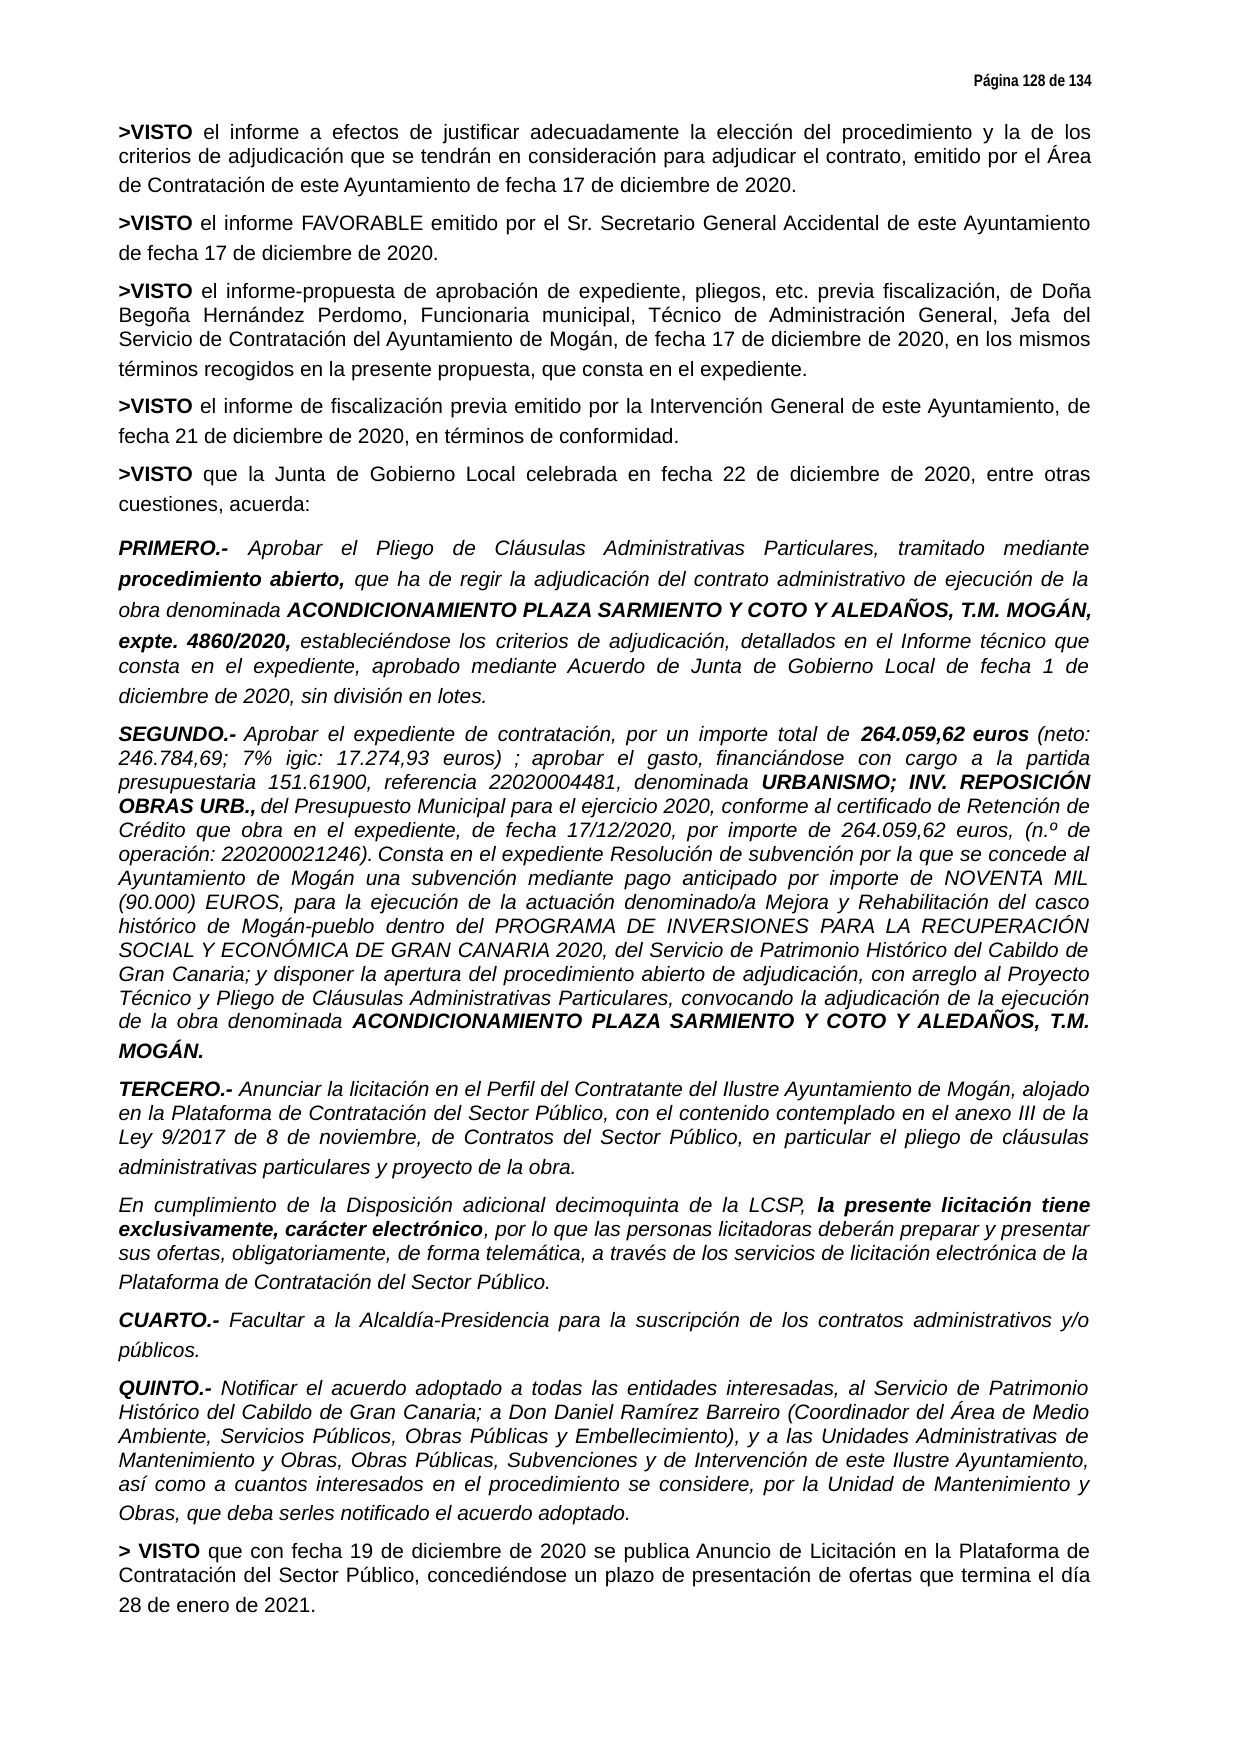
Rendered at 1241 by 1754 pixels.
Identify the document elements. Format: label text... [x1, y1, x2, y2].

text SEGUNDO.- Aprobar el expediente de contratación, por un importe total de 264.059,62 euros (neto: 246.784,69; 7% igic: 17.274,93 euros) ; aprobar el gasto, financiándose con cargo a la partida presupuestaria 151.61900, referencia 22020004481, denominada URBANISMO; INV. REPOSICIÓN OBRAS URB., del Presupuesto Municipal para el ejercicio 2020, conforme al certificado de Retención de Crédito que obra en el expediente, de fecha 17/12/2020, por importe de 264.059,62 euros, (n.º de operación: 220200021246). Consta en el expediente Resolución de subvención por la que se concede al Ayuntamiento de Mogán una subvención mediante pago anticipado por importe de NOVENTA MIL (90.000) EUROS, para la ejecución de la actuación denominado/a Mejora y Rehabilitación del casco histórico de Mogán-pueblo dentro del PROGRAMA DE INVERSIONES PARA LA RECUPERACIÓN SOCIAL Y ECONÓMICA DE GRAN CANARIA 2020, del Servicio de Patrimonio Histórico del Cabildo de Gran Canaria; y disponer la apertura del procedimiento abierto de adjudicación, con arreglo al Proyecto Técnico y Pliego de Cláusulas Administrativas Particulares, convocando la adjudicación de la ejecución de la obra denominada ACONDICIONAMIENTO PLAZA SARMIENTO Y COTO Y ALEDAÑOS, T.M. MOGÁN. [118, 722, 1092, 1064]
text >VISTO el informe-propuesta de aprobación de expediente, pliegos, etc. previa fiscalización, de Doña Begoña Hernández Perdomo, Funcionaria municipal, Técnico de Administración General, Jefa del Servicio de Contratación del Ayuntamiento de Mogán, de fecha 17 de diciembre de 2020, en los mismos términos recogidos en la presente propuesta, que consta en el expediente. [118, 279, 1092, 382]
text >VISTO el informe a efectos de justificar adecuadamente la elección del procedimiento y la de los criterios de adjudicación que se tendrán en consideración para adjudicar el contrato, emitido por el Área de Contratación de este Ayuntamiento de fecha 17 de diciembre de 2020. [118, 120, 1092, 199]
text TERCERO.- Anunciar la licitación en el Perfil del Contratante del Ilustre Ayuntamiento de Mogán, alojado en la Plataforma de Contratación del Sector Público, con el contenido contemplado en el anexo III de la Ley 9/2017 de 8 de noviembre, de Contratos del Sector Público, en particular el pliego de cláusulas administrativas particulares y proyecto de la obra. [118, 1077, 1092, 1180]
text >VISTO el informe de fiscalización previa emitido por la Intervención General de este Ayuntamiento, de fecha 21 de diciembre de 2020, en términos de conformidad. [118, 394, 1092, 449]
text PRIMERO.- Aprobar el Pliego de Cláusulas Administrativas Particulares, tramitado mediante procedimiento abierto, que ha de regir la adjudicación del contrato administrativo de ejecución de la obra denominada ACONDICIONAMIENTO PLAZA SARMIENTO Y COTO Y ALEDAÑOS, T.M. MOGÁN, expte. 4860/2020, estableciéndose los criterios de adjudicación, detallados en el Informe técnico que consta en el expediente, aprobado mediante Acuerdo de Junta de Gobierno Local de fecha 1 de diciembre de 2020, sin división en lotes. [118, 529, 1092, 709]
text >VISTO que la Junta de Gobierno Local celebrada en fecha 22 de diciembre de 2020, entre otras cuestiones, acuerda: [118, 462, 1092, 517]
text En cumplimiento de la Disposición adicional decimoquinta de la LCSP, la presente licitación tiene exclusivamente, carácter electrónico, por lo que las personas licitadoras deberán preparar y presentar sus ofertas, obligatoriamente, de forma telemática, a través de los servicios de licitación electrónica de la Plataforma de Contratación del Sector Público. [118, 1192, 1092, 1295]
text > VISTO que con fecha 19 de diciembre de 2020 se publica Anuncio de Licitación en la Plataforma de Contratación del Sector Público, concediéndose un plazo de presentación de ofertas que termina el día 28 de enero de 2021. [118, 1539, 1092, 1618]
text CUARTO.- Facultar a la Alcaldía-Presidencia para la suscripción de los contratos administrativos y/o públicos. [118, 1308, 1092, 1363]
text QUINTO.- Notificar el acuerdo adoptado a todas las entidades interesadas, al Servicio de Patrimonio Histórico del Cabildo de Gran Canaria; a Don Daniel Ramírez Barreiro (Coordinador del Área de Medio Ambiente, Servicios Públicos, Obras Públicas y Embellecimiento), y a las Unidades Administrativas de Mantenimiento y Obras, Obras Públicas, Subvenciones y de Intervención de este Ilustre Ayuntamiento, así como a cuantos interesados en el procedimiento se considere, por la Unidad de Mantenimiento y Obras, que deba serles notificado el acuerdo adoptado. [118, 1376, 1092, 1526]
text >VISTO el informe FAVORABLE emitido por el Sr. Secretario General Accidental de este Ayuntamiento de fecha 17 de diciembre de 2020. [118, 211, 1092, 266]
